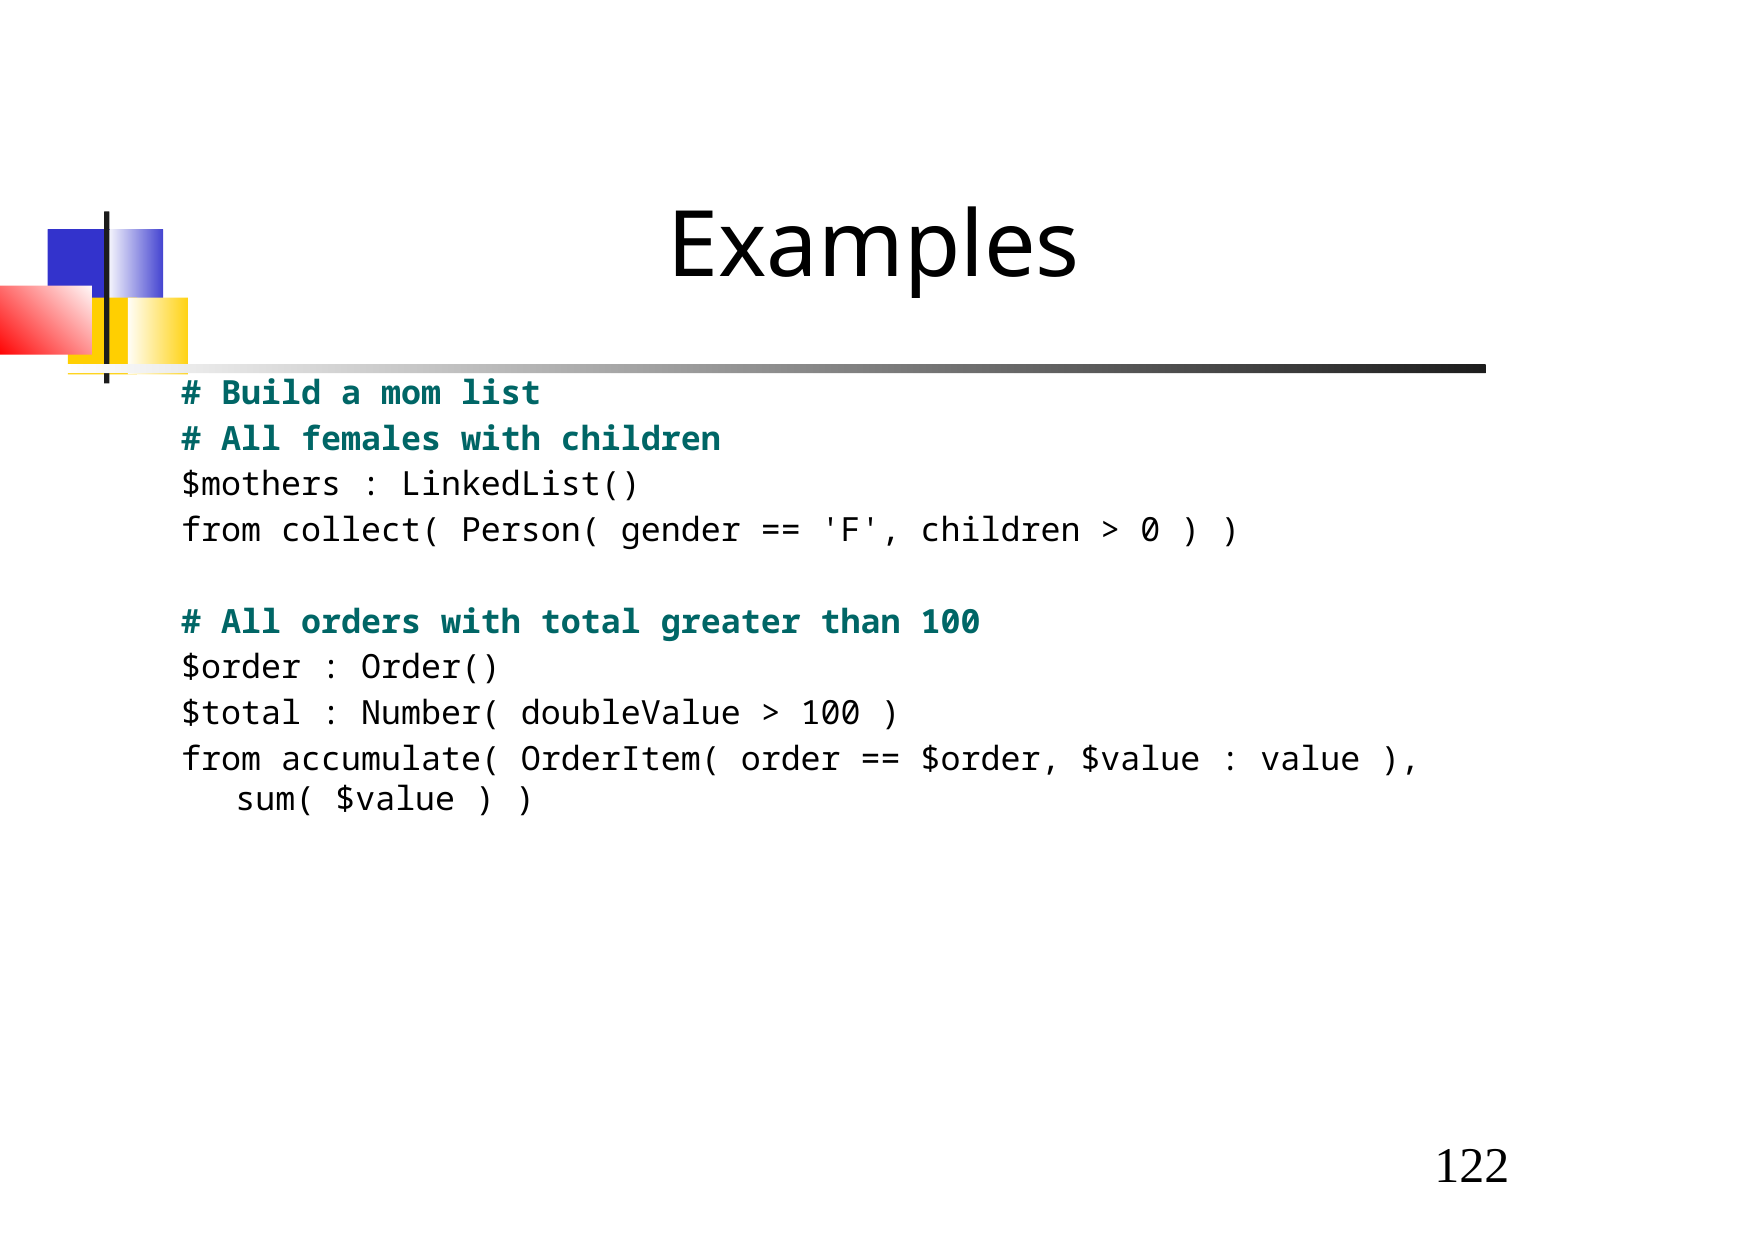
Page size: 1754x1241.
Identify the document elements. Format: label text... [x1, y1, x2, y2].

list # Build a mom list # All females with children $mothers : LinkedList() from collect( Person( gender == 'F', children > 0 ) ) # All orders with total greater than 100 $order : Order() $total : Number( doubleValue > 100 ) from accumulate( OrderItem( order == $order, $value : value ), sum( $value ) ) [179, 371, 1569, 1179]
title Examples [179, 147, 1569, 344]
